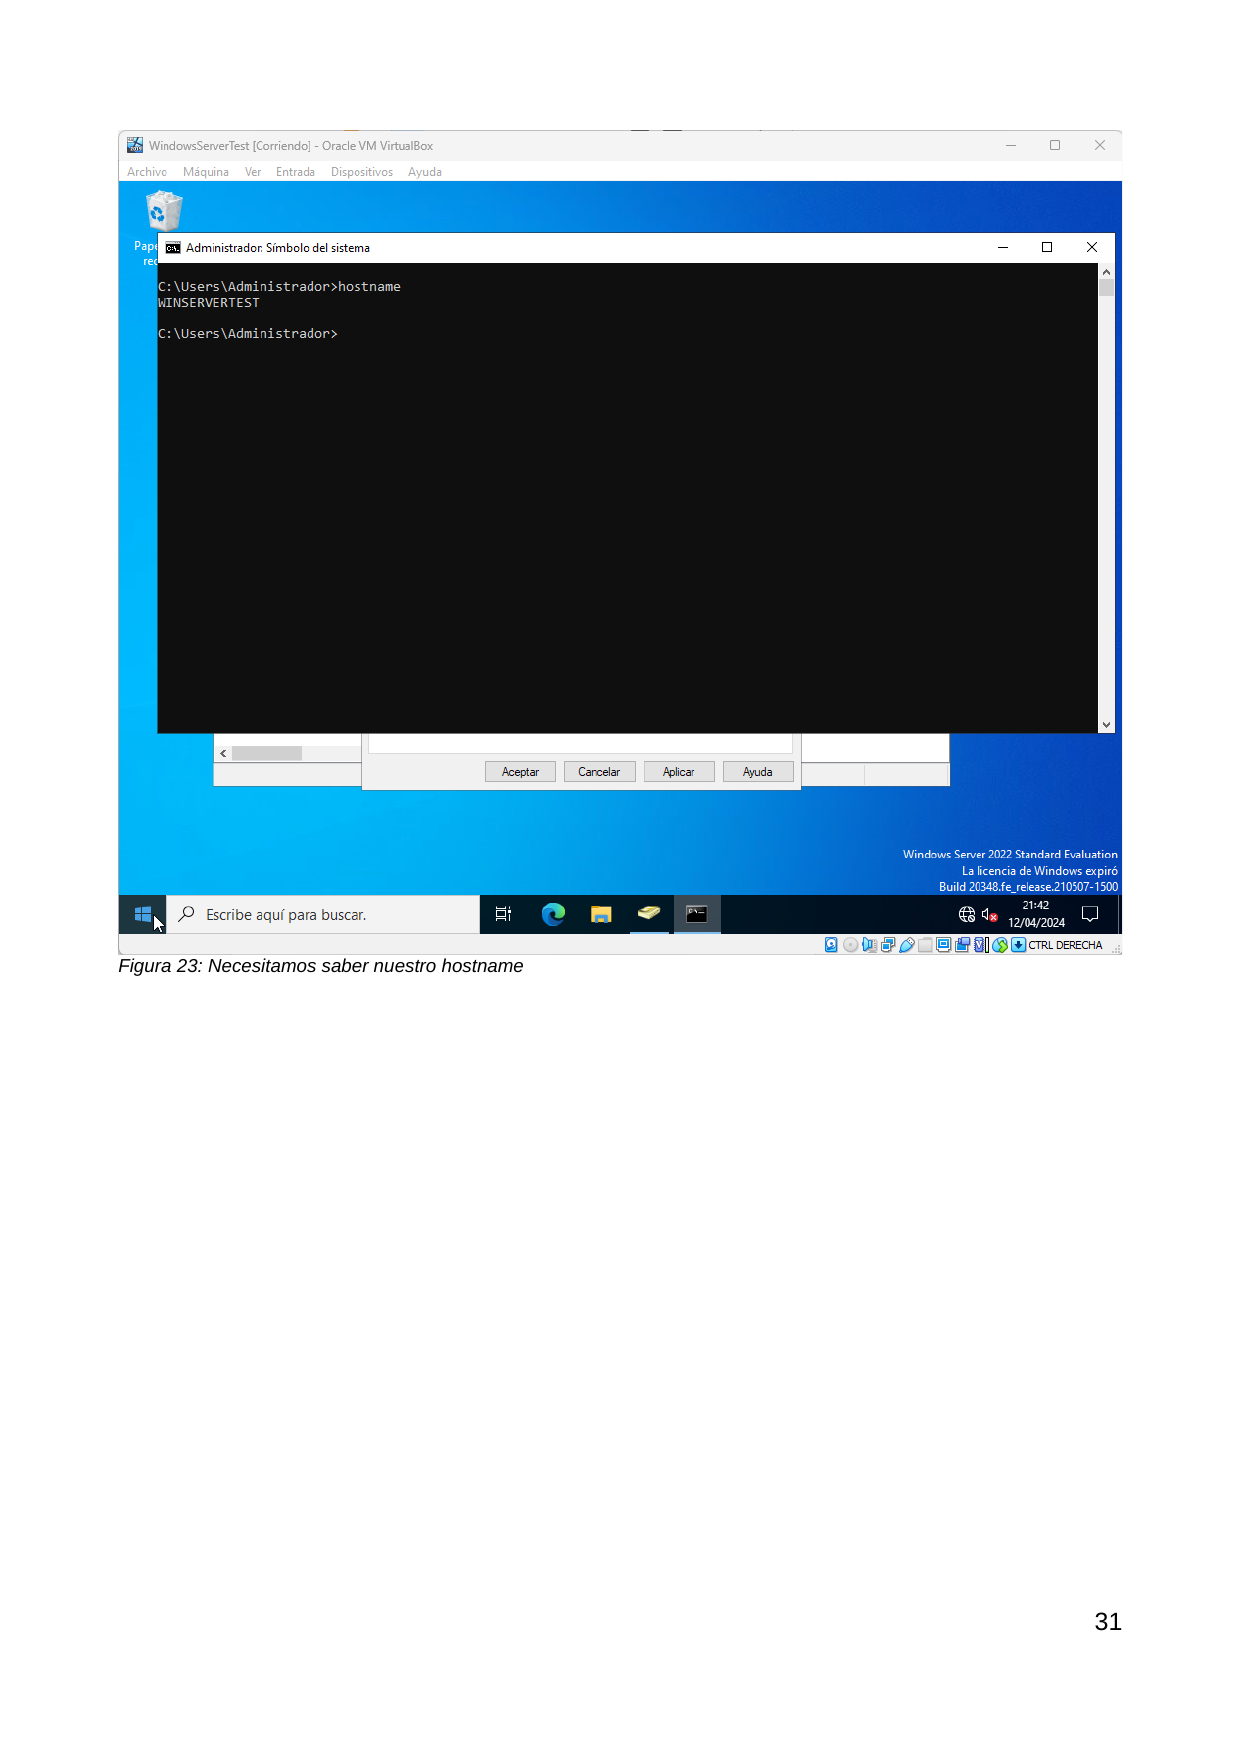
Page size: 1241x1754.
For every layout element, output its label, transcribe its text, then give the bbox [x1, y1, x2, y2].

text Figura 23: Necesitamos saber nuestro hostname [118, 955, 1122, 976]
picture [118, 130, 1123, 955]
